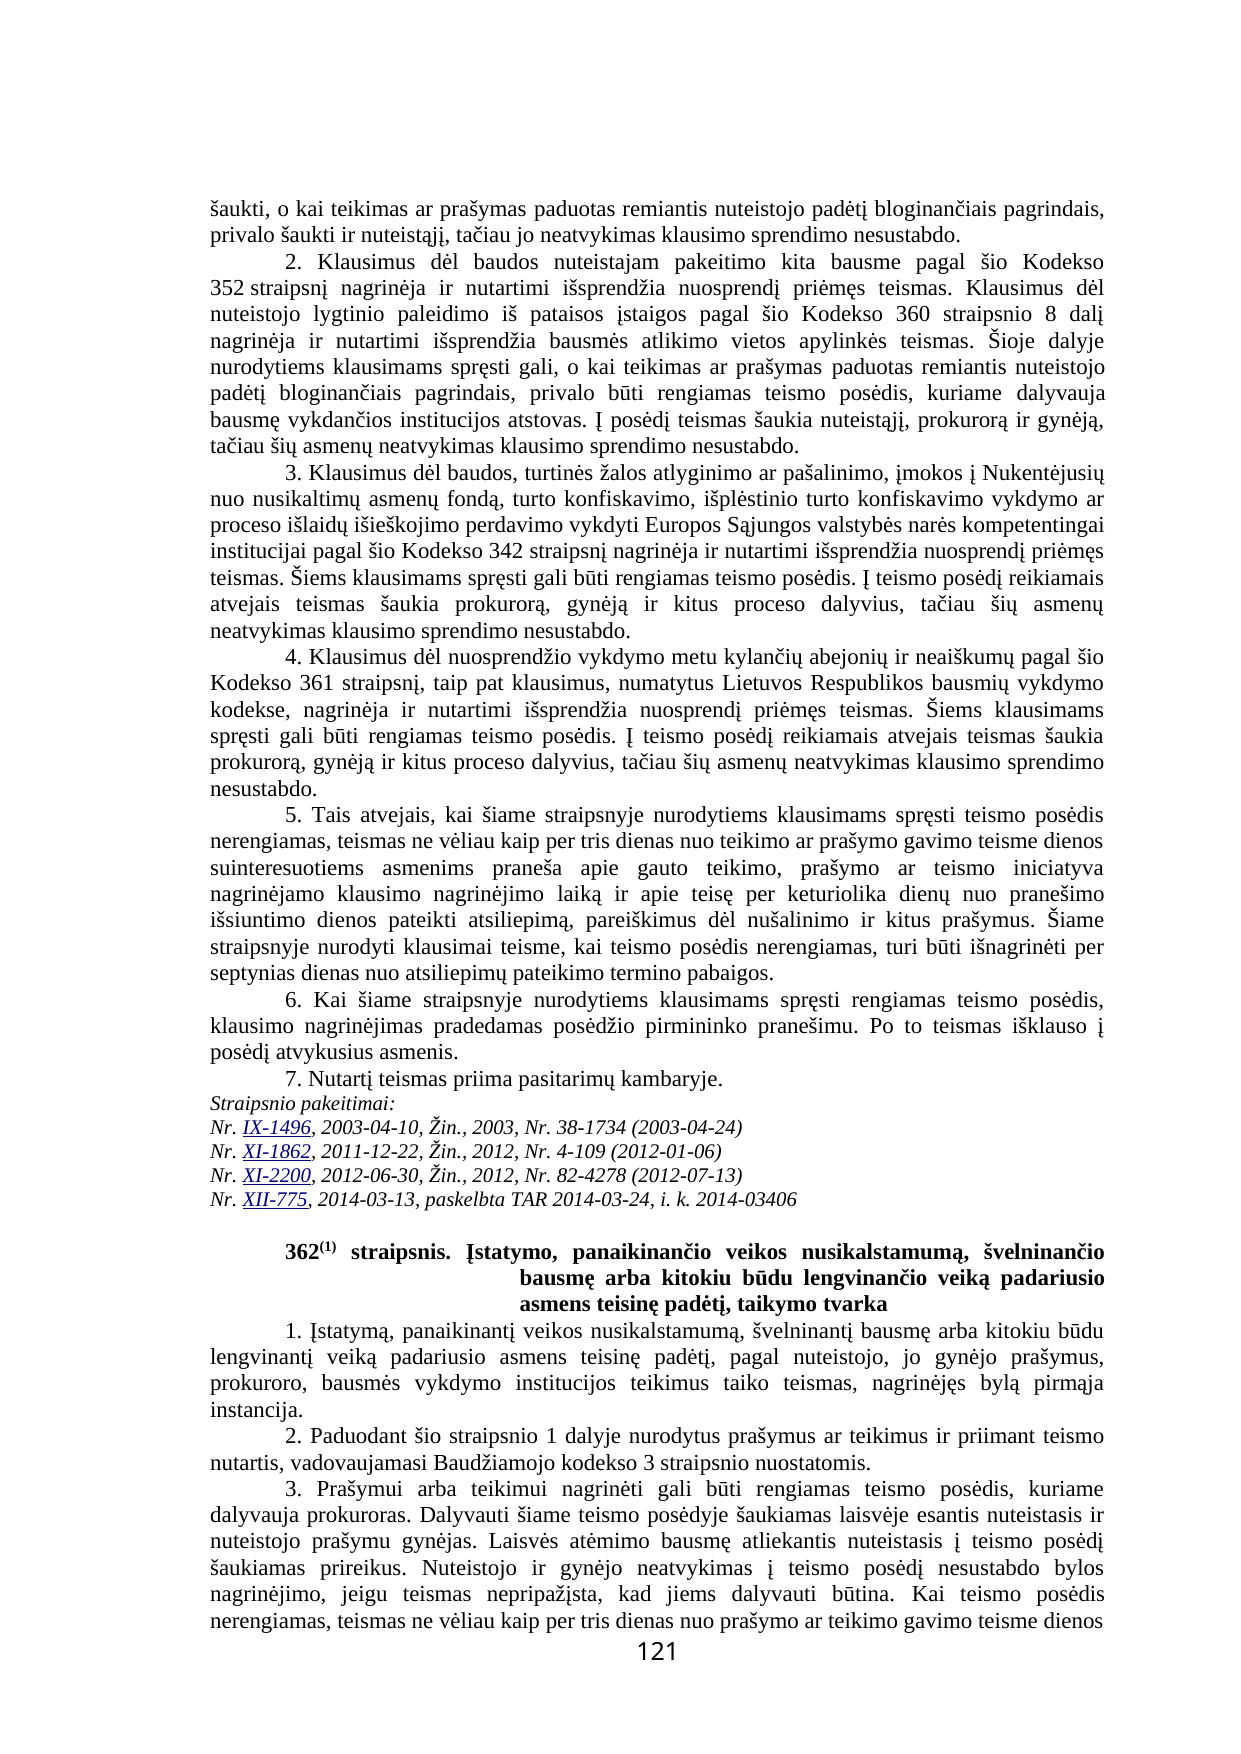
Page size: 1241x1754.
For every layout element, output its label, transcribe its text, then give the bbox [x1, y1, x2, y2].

text Straipsnio pakeitimai: [210, 1091, 1106, 1115]
text 4. Klausimus dėl nuosprendžio vykdymo metu kylančių abejonių ir neaiškumų pagal šio Kodekso 361 straipsnį, taip pat klausimus, numatytus Lietuvos Respublikos bausmių vykdymo kodekse, nagrinėja ir nutartimi išsprendžia nuosprendį priėmęs teismas. Šiems klausimams spręsti gali būti rengiamas teismo posėdis. Į teismo posėdį reikiamais atvejais teismas šaukia prokurorą, gynėją ir kitus proceso dalyvius, tačiau šių asmenų neatvykimas klausimo sprendimo nesustabdo. [210, 643, 1106, 801]
text šaukti, o kai teikimas ar prašymas paduotas remiantis nuteistojo padėtį bloginančiais pagrindais, privalo šaukti ir nuteistąjį, tačiau jo neatvykimas klausimo sprendimo nesustabdo. [210, 195, 1106, 248]
text 2. Paduodant šio straipsnio 1 dalyje nurodytus prašymus ar teikimus ir priimant teismo nutartis, vadovaujamasi Baudžiamojo kodekso 3 straipsnio nuostatomis. [210, 1422, 1106, 1475]
text Nr. IX-1496, 2003-04-10, Žin., 2003, Nr. 38-1734 (2003-04-24) [210, 1115, 1106, 1139]
text 3. Prašymui arba teikimui nagrinėti gali būti rengiamas teismo posėdis, kuriame dalyvauja prokuroras. Dalyvauti šiame teismo posėdyje šaukiamas laisvėje esantis nuteistasis ir nuteistojo prašymu gynėjas. Laisvės atėmimo bausmę atliekantis nuteistasis į teismo posėdį šaukiamas prireikus. Nuteistojo ir gynėjo neatvykimas į teismo posėdį nesustabdo bylos nagrinėjimo, jeigu teismas nepripažįsta, kad jiems dalyvauti būtina. Kai teismo posėdis nerengiamas, teismas ne vėliau kaip per tris dienas nuo prašymo ar teikimo gavimo teisme dienos [210, 1475, 1106, 1633]
text 362(1) straipsnis. Įstatymo, panaikinančio veikos nusikalstamumą, švelninančio bausmę arba kitokiu būdu lengvinančio veiką padariusio asmens teisinę padėtį, taikymo tvarka [285, 1238, 1106, 1317]
text 7. Nutartį teismas priima pasitarimų kambaryje. [210, 1065, 1106, 1091]
text 3. Klausimus dėl baudos, turtinės žalos atlyginimo ar pašalinimo, įmokos į Nukentėjusių nuo nusikaltimų asmenų fondą, turto konfiskavimo, išplėstinio turto konfiskavimo vykdymo ar proceso išlaidų išieškojimo perdavimo vykdyti Europos Sąjungos valstybės narės kompetentingai institucijai pagal šio Kodekso 342 straipsnį nagrinėja ir nutartimi išsprendžia nuosprendį priėmęs teismas. Šiems klausimams spręsti gali būti rengiamas teismo posėdis. Į teismo posėdį reikiamais atvejais teismas šaukia prokurorą, gynėją ir kitus proceso dalyvius, tačiau šių asmenų neatvykimas klausimo sprendimo nesustabdo. [210, 458, 1106, 643]
text Nr. XII-775, 2014-03-13, paskelbta TAR 2014-03-24, i. k. 2014-03406 [210, 1187, 1106, 1211]
text 1. Įstatymą, panaikinantį veikos nusikalstamumą, švelninantį bausmę arba kitokiu būdu lengvinantį veiką padariusio asmens teisinę padėtį, pagal nuteistojo, jo gynėjo prašymus, prokuroro, bausmės vykdymo institucijos teikimus taiko teismas, nagrinėjęs bylą pirmąja instancija. [210, 1317, 1106, 1422]
text Nr. XI-2200, 2012-06-30, Žin., 2012, Nr. 82-4278 (2012-07-13) [210, 1163, 1106, 1187]
text Nr. XI-1862, 2011-12-22, Žin., 2012, Nr. 4-109 (2012-01-06) [210, 1139, 1106, 1163]
text 6. Kai šiame straipsnyje nurodytiems klausimams spręsti rengiamas teismo posėdis, klausimo nagrinėjimas pradedamas posėdžio pirmininko pranešimu. Po to teismas išklauso į posėdį atvykusius asmenis. [210, 986, 1106, 1065]
text 5. Tais atvejais, kai šiame straipsnyje nurodytiems klausimams spręsti teismo posėdis nerengiamas, teismas ne vėliau kaip per tris dienas nuo teikimo ar prašymo gavimo teisme dienos suinteresuotiems asmenims praneša apie gauto teikimo, prašymo ar teismo iniciatyva nagrinėjamo klausimo nagrinėjimo laiką ir apie teisę per keturiolika dienų nuo pranešimo išsiuntimo dienos pateikti atsiliepimą, pareiškimus dėl nušalinimo ir kitus prašymus. Šiame straipsnyje nurodyti klausimai teisme, kai teismo posėdis nerengiamas, turi būti išnagrinėti per septynias dienas nuo atsiliepimų pateikimo termino pabaigos. [210, 801, 1106, 986]
text 2. Klausimus dėl baudos nuteistajam pakeitimo kita bausme pagal šio Kodekso 352 straipsnį nagrinėja ir nutartimi išsprendžia nuosprendį priėmęs teismas. Klausimus dėl nuteistojo lygtinio paleidimo iš pataisos įstaigos pagal šio Kodekso 360 straipsnio 8 dalį nagrinėja ir nutartimi išsprendžia bausmės atlikimo vietos apylinkės teismas. Šioje dalyje nurodytiems klausimams spręsti gali, o kai teikimas ar prašymas paduotas remiantis nuteistojo padėtį bloginančiais pagrindais, privalo būti rengiamas teismo posėdis, kuriame dalyvauja bausmę vykdančios institucijos atstovas. Į posėdį teismas šaukia nuteistąjį, prokurorą ir gynėją, tačiau šių asmenų neatvykimas klausimo sprendimo nesustabdo. [210, 248, 1106, 458]
